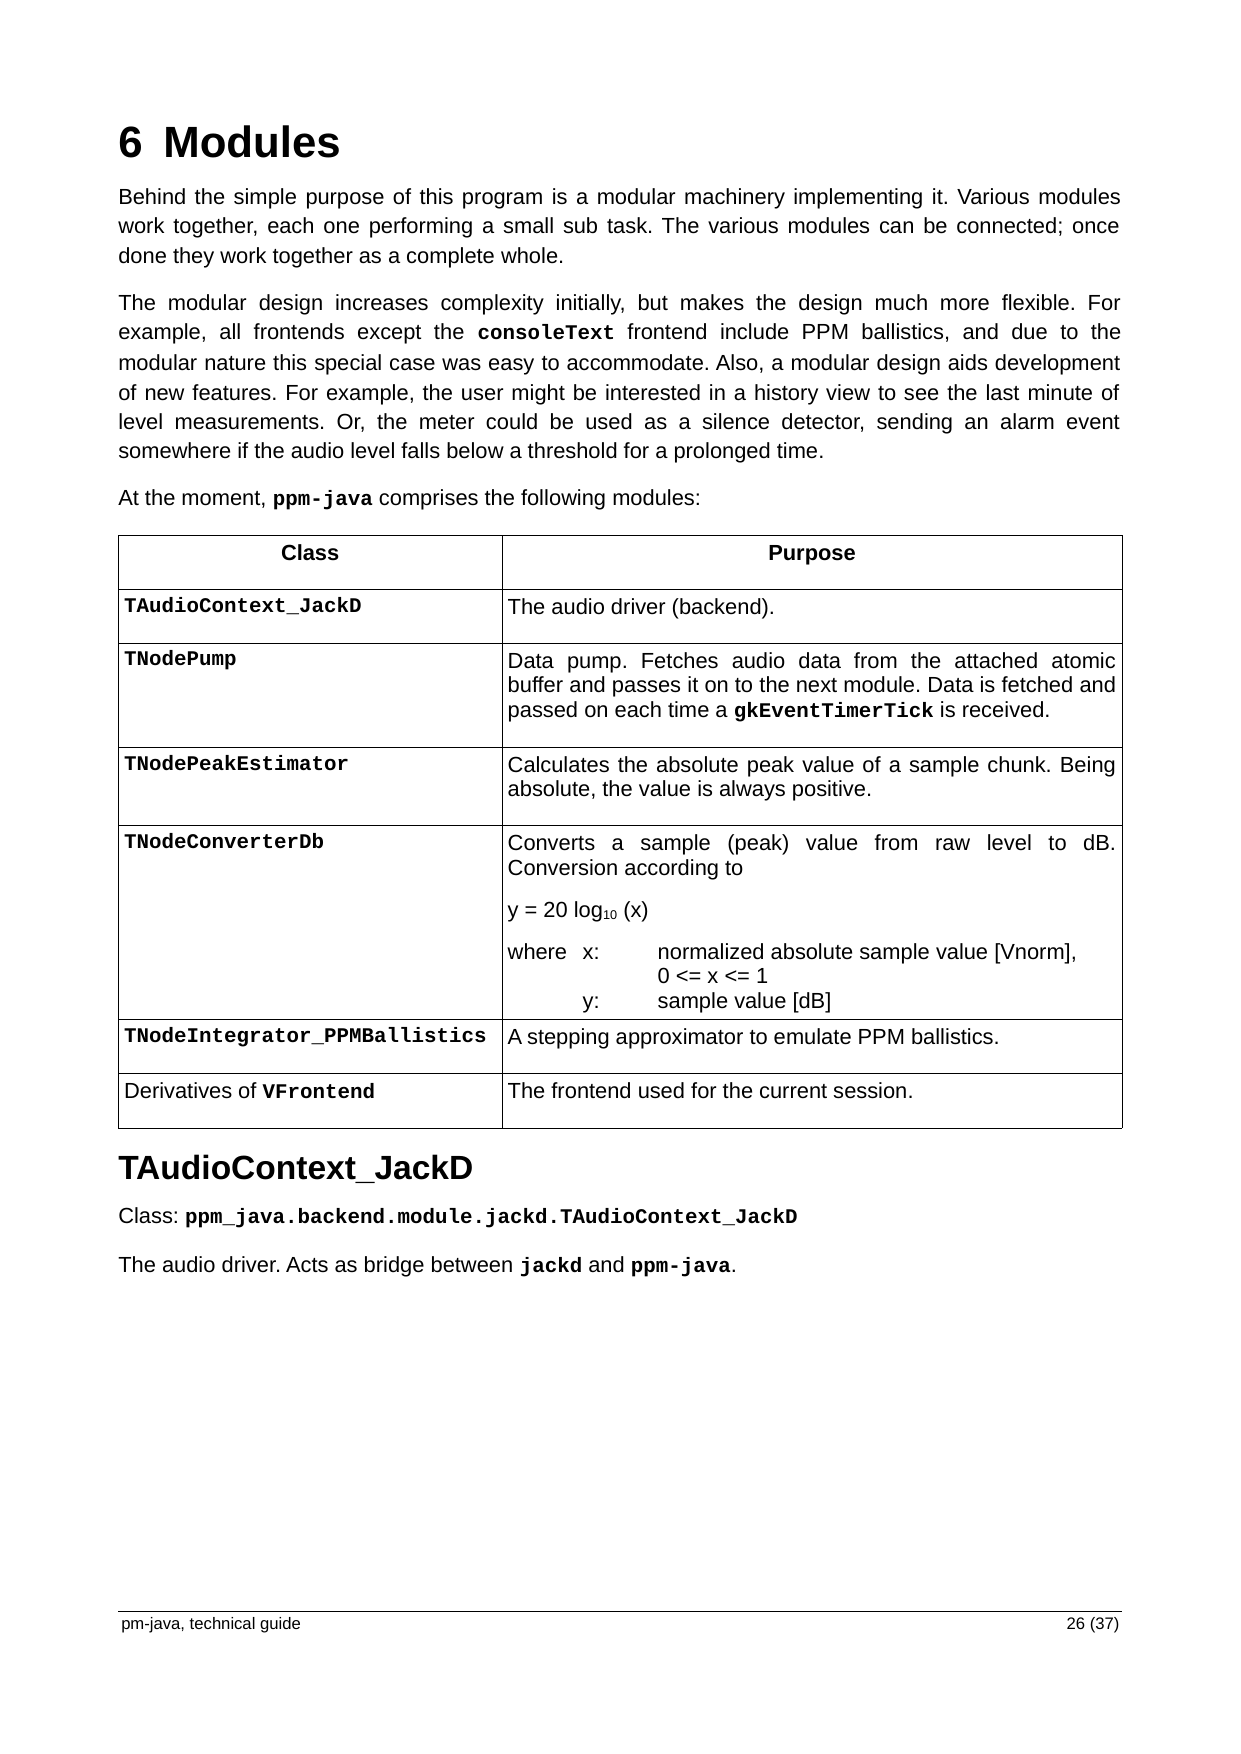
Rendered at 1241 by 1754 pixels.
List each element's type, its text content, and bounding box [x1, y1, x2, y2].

table_cell Converts a sample (peak) value from raw level to dB. Conversion according to y = 20 log10 (x) where x: normalized absolute sample value [Vnorm], 0 <= x <= 1 y: sample value [dB] [503, 826, 1122, 1019]
table_cell TNodeConverterDb [119, 826, 502, 1019]
table_cell The audio driver (backend). [503, 590, 1122, 642]
table_cell Calculates the absolute peak value of a sample chunk. Being absolute, the value is always positive. [503, 748, 1122, 825]
text At the moment, ppm-java comprises the following modules: [118, 486, 1122, 512]
table_cell TNodePump [119, 644, 502, 747]
table_cell Derivatives of VFrontend [119, 1074, 502, 1128]
table_cell A stepping approximator to emulate PPM ballistics. [503, 1020, 1122, 1073]
table_header Purpose [503, 536, 1122, 589]
table_cell TNodePeakEstimator [119, 748, 502, 825]
text Behind the sim­ple purpose of this program is a modular machinery implementing it. Various modules work together, each one performing a small sub task. The various modules can be connected; once done they work together as a complete whole. [118, 185, 1122, 268]
table_cell Data pump. Fetches audio data from the attached atomic buffer and passes it on to the next module. Data is fetched and passed on each time a gkEventTimerTick is received. [503, 644, 1122, 747]
subtitle TAudioContext_JackD [118, 1149, 1122, 1186]
table_cell TNodeIntegrator_PPMBallistics [119, 1020, 502, 1073]
table_cell TAudioContext_JackD [119, 590, 502, 642]
table_cell The frontend used for the current session. [503, 1074, 1122, 1128]
table_header Class [119, 536, 502, 589]
subtitle Modules [118, 118, 1122, 167]
text The audio driver. Acts as bridge between jackd and ppm-java. [118, 1253, 1122, 1279]
text Class: ppm_java.backend.module.jackd.TAudioContext_JackD [118, 1204, 1122, 1230]
text The modular design increases complexity initially, but makes the design much more flexible. For example, all frontends except the consoleText frontend include PPM ballistics, and due to the modular nature this special case was easy to accommodate. Also, a modular design aids development of new features. For example, the user might be interested in a history view to see the last minute of level measurements. Or, the meter could be used as a silence detector, sending an alarm event somewhere if the audio level falls below a threshold for a prolonged time. [118, 291, 1122, 463]
